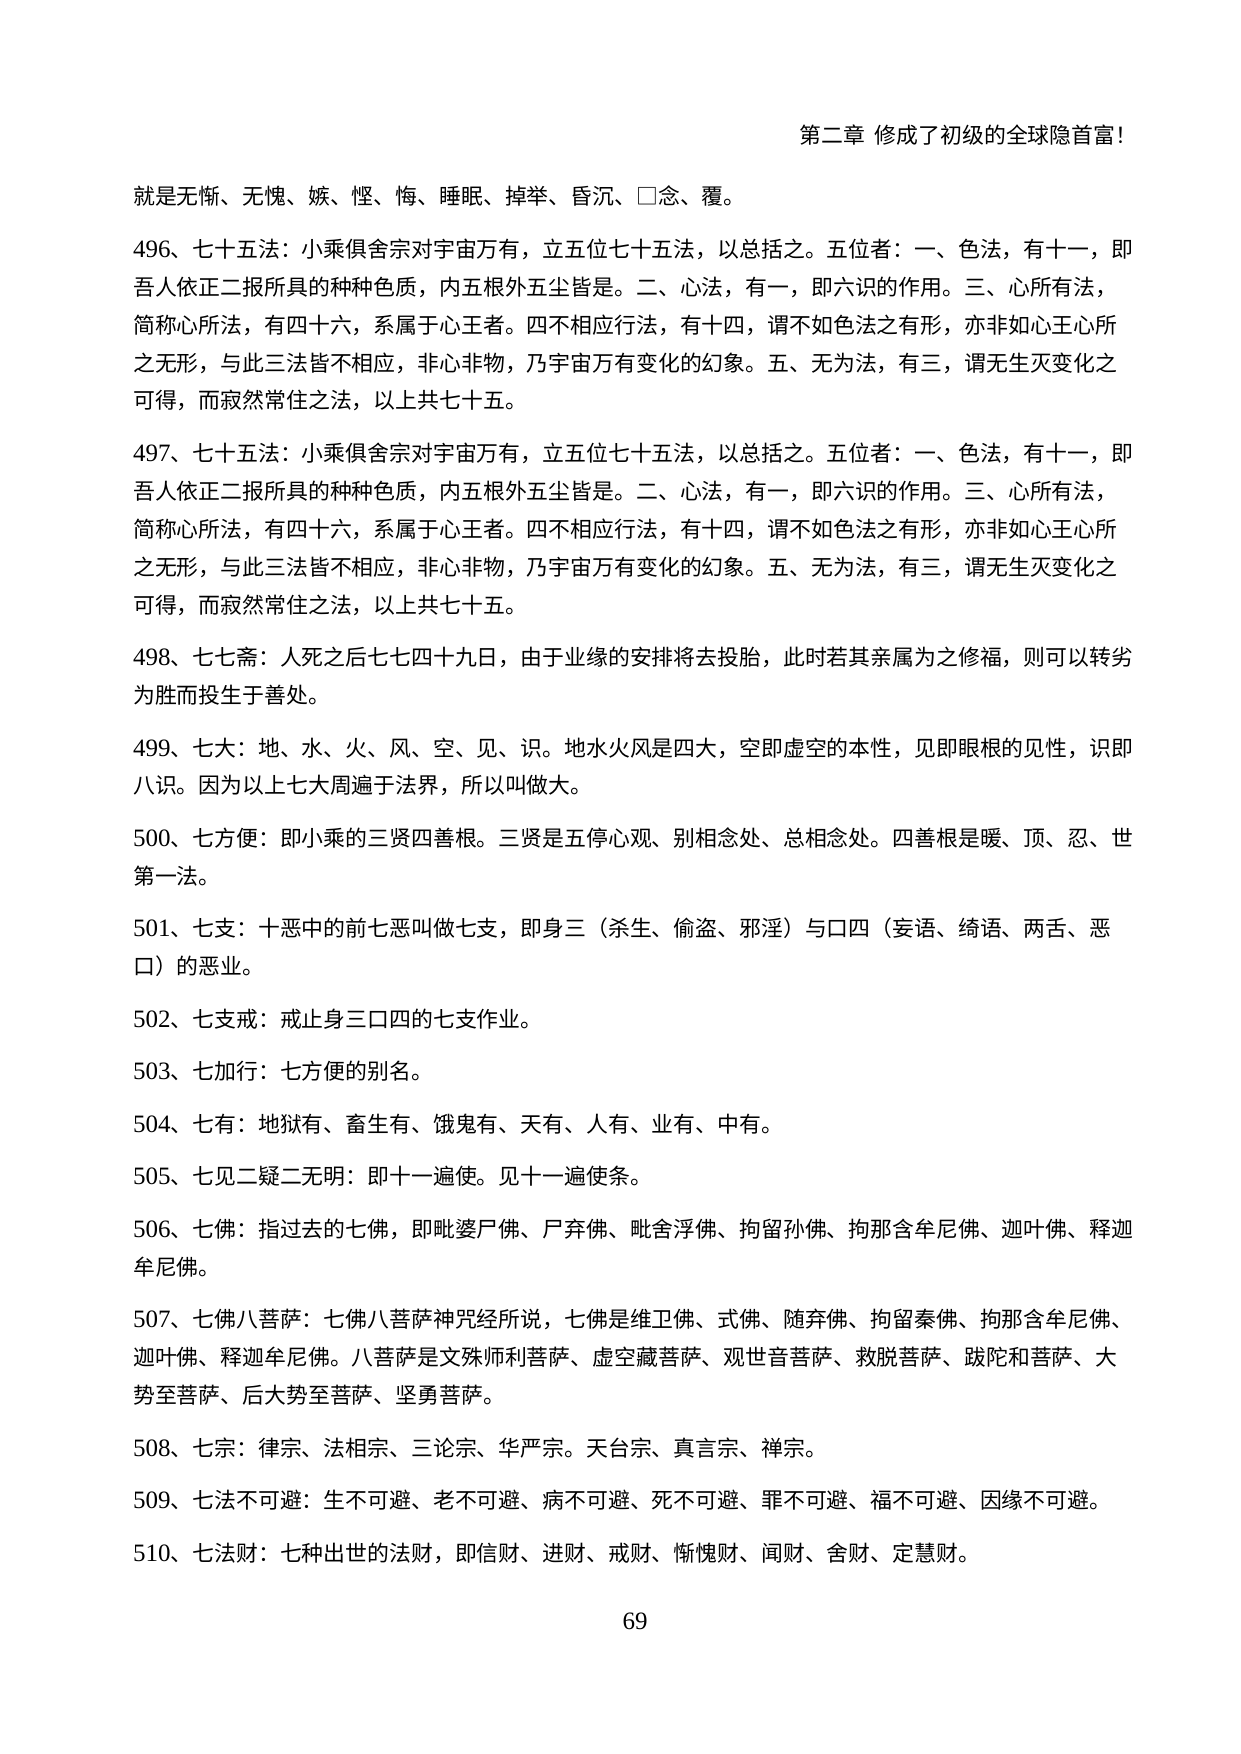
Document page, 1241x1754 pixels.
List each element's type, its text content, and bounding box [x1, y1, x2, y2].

text 509、七法不可避：生不可避、老不可避、病不可避、死不可避、罪不可避、福不可避、因缘不可避。 [133, 1483, 1137, 1515]
text 504、七有：地狱有、畜生有、饿鬼有、天有、人有、业有、中有。 [133, 1107, 1137, 1138]
text 506、七佛：指过去的七佛，即毗婆尸佛、尸弃佛、毗舍浮佛、拘留孙佛、拘那含牟尼佛、迦叶佛、释迦牟尼佛。 [133, 1212, 1137, 1281]
text 502、七支戒：戒止身三口四的七支作业。 [133, 1002, 1137, 1033]
text 496、七十五法：小乘俱舍宗对宇宙万有，立五位七十五法，以总括之。五位者：一、色法，有十一，即吾人依正二报所具的种种色质，内五根外五尘皆是。二、心法，有一，即六识的作用。三、心所有法，简称心所法，有四十六，系属于心王者。四不相应行法，有十四，谓不如色法之有形，亦非如心王心所之无形，与此三法皆不相应，非心非物，乃宇宙万有变化的幻象。五、无为法，有三，谓无生灭变化之可得，而寂然常住之法，以上共七十五。 [133, 232, 1137, 415]
text 499、七大：地、水、火、风、空、见、识。地水火风是四大，空即虚空的本性，见即眼根的见性，识即八识。因为以上七大周遍于法界，所以叫做大。 [133, 731, 1137, 800]
text 498、七七斋：人死之后七七四十九日，由于业缘的安排将去投胎，此时若其亲属为之修福，则可以转劣为胜而投生于善处。 [133, 640, 1137, 710]
text 501、七支：十恶中的前七恶叫做七支，即身三（杀生、偷盗、邪淫）与口四（妄语、绮语、两舌、恶口）的恶业。 [133, 911, 1137, 981]
text 508、七宗：律宗、法相宗、三论宗、华严宗。天台宗、真言宗、禅宗。 [133, 1431, 1137, 1462]
text 510、七法财：七种出世的法财，即信财、进财、戒财、惭愧财、闻财、舍财、定慧财。 [133, 1536, 1137, 1567]
text 500、七方便：即小乘的三贤四善根。三贤是五停心观、别相念处、总相念处。四善根是暖、顶、忍、世第一法。 [133, 821, 1137, 891]
text 505、七见二疑二无明：即十一遍使。见十一遍使条。 [133, 1159, 1137, 1191]
text 507、七佛八菩萨：七佛八菩萨神咒经所说，七佛是维卫佛、式佛、随弃佛、拘留秦佛、拘那含牟尼佛、迦叶佛、释迦牟尼佛。八菩萨是文殊师利菩萨、虚空藏菩萨、观世音菩萨、救脱菩萨、跋陀和菩萨、大势至菩萨、后大势至菩萨、坚勇菩萨。 [133, 1302, 1137, 1410]
text 就是无惭、无愧、嫉、悭、悔、睡眠、掉举、昏沉、□念、覆。 [133, 179, 1137, 211]
text 497、七十五法：小乘俱舍宗对宇宙万有，立五位七十五法，以总括之。五位者：一、色法，有十一，即吾人依正二报所具的种种色质，内五根外五尘皆是。二、心法，有一，即六识的作用。三、心所有法，简称心所法，有四十六，系属于心王者。四不相应行法，有十四，谓不如色法之有形，亦非如心王心所之无形，与此三法皆不相应，非心非物，乃宇宙万有变化的幻象。五、无为法，有三，谓无生灭变化之可得，而寂然常住之法，以上共七十五。 [133, 436, 1137, 619]
text 503、七加行：七方便的别名。 [133, 1054, 1137, 1086]
